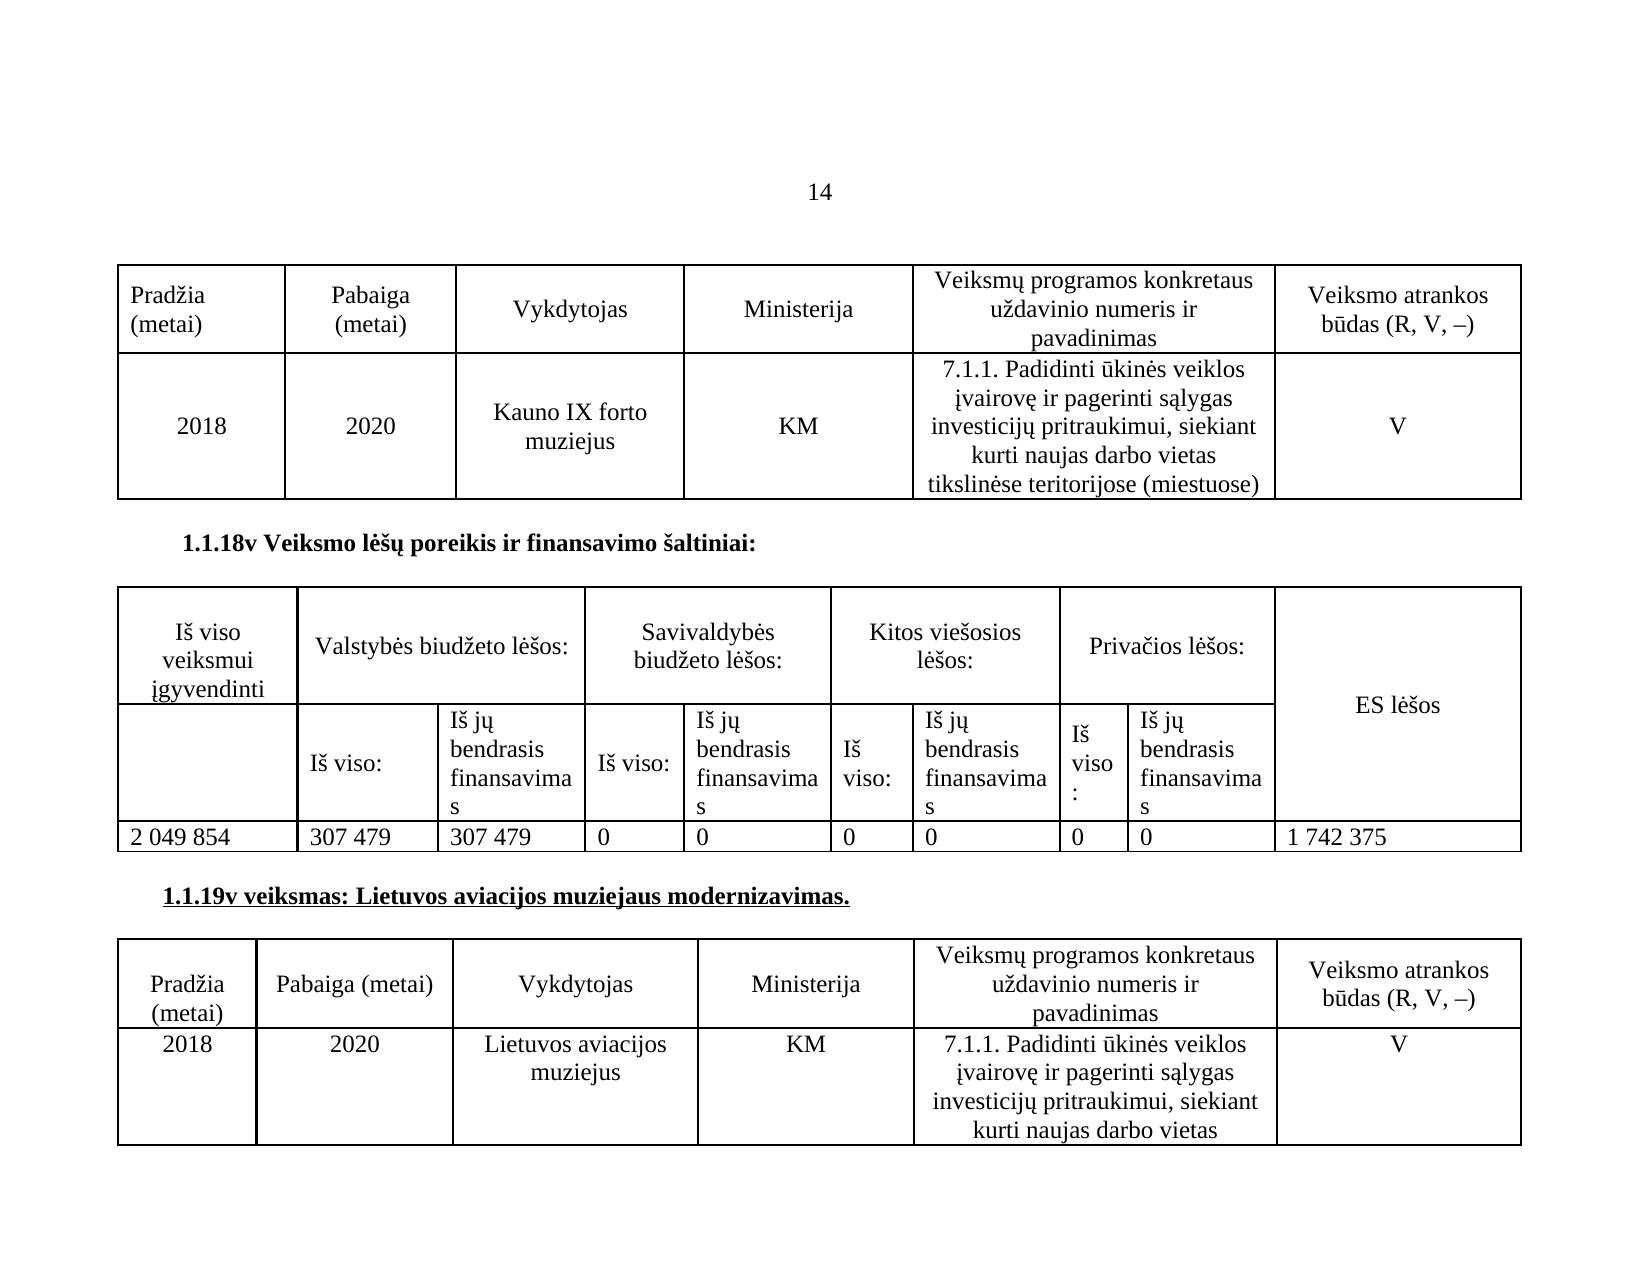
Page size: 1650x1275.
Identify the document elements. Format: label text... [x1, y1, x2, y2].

table_cell Kauno IX forto muziejus [457, 354, 683, 498]
table_cell Valstybės biudžeto lėšos: [299, 588, 584, 703]
table_cell KM [685, 354, 912, 498]
table_header Veiksmų programos konkretaus uždavinio numeris ir pavadinimas [914, 266, 1274, 352]
table_cell Lietuvos aviacijos muziejus [454, 1029, 697, 1144]
table_cell 2020 [286, 354, 455, 498]
table_cell Iš jų bendrasis finansavimas [1129, 705, 1274, 820]
table_cell Iš jų bendrasis finansavimas [914, 705, 1059, 820]
table_cell 307 479 [299, 822, 437, 851]
table_cell 0 [685, 822, 830, 851]
table_cell 0 [1061, 822, 1127, 851]
table_cell 0 [832, 822, 912, 851]
table_cell 7.1.1. Padidinti ūkinės veiklos įvairovę ir pagerinti sąlygas investicijų pritraukimui, siekiant kurti naujas darbo vietas [915, 1029, 1276, 1144]
table_cell Iš jų bendrasis finansavimas [685, 705, 830, 820]
table_header Pabaiga (metai) [258, 940, 452, 1027]
table_cell 2018 [119, 1029, 255, 1144]
table_cell Privačios lėšos: [1061, 588, 1274, 703]
table_cell Kitos viešosios lėšos: [832, 588, 1059, 703]
table_cell 2 049 854 [119, 822, 296, 851]
table_header Ministerija [699, 940, 913, 1027]
table_header Pradžia (metai) [119, 940, 255, 1027]
table_header Ministerija [685, 266, 912, 352]
table_cell [119, 705, 296, 820]
table_header Veiksmo atrankos būdas (R, V, –) [1278, 940, 1520, 1027]
table_cell 2020 [258, 1029, 452, 1144]
table_cell 1 742 375 [1276, 822, 1520, 851]
table_cell Savivaldybės biudžeto lėšos: [586, 588, 830, 703]
table_cell KM [699, 1029, 913, 1144]
table_header Veiksmo atrankos būdas (R, V, –) [1276, 266, 1520, 352]
text 1.1.19v veiksmas: Lietuvos aviacijos muziejaus modernizavimas. [118, 881, 1521, 909]
table_cell 7.1.1. Padidinti ūkinės veiklos įvairovę ir pagerinti sąlygas investicijų pritraukimui, siekiant kurti naujas darbo vietas tikslinėse teritorijose (miestuose) [914, 354, 1274, 498]
table_cell V [1278, 1029, 1520, 1144]
table_header Veiksmų programos konkretaus uždavinio numeris ir pavadinimas [915, 940, 1276, 1027]
table_cell 2018 [119, 354, 284, 498]
table_cell Iš viso: [832, 705, 912, 820]
table_cell 0 [586, 822, 683, 851]
table_header Vykdytojas [454, 940, 697, 1027]
table_header Pabaiga (metai) [286, 266, 455, 352]
table_cell 307 479 [439, 822, 584, 851]
table_cell Iš viso: [1061, 705, 1127, 820]
table_cell 0 [1129, 822, 1274, 851]
table_header Vykdytojas [457, 266, 683, 352]
table_cell 0 [914, 822, 1059, 851]
table_cell ES lėšos [1276, 588, 1520, 820]
table_cell Iš viso: [586, 705, 683, 820]
table_cell Iš jų bendrasis finansavimas [439, 705, 584, 820]
table_cell Iš viso veiksmui įgyvendinti [119, 588, 296, 703]
table_header Pradžia (metai) [119, 266, 284, 352]
table_cell 1.1.18v Veiksmo lėšų poreikis ir finansavimo šaltiniai: [118, 500, 1521, 586]
table_cell Iš viso: [299, 705, 437, 820]
table_cell V [1276, 354, 1520, 498]
